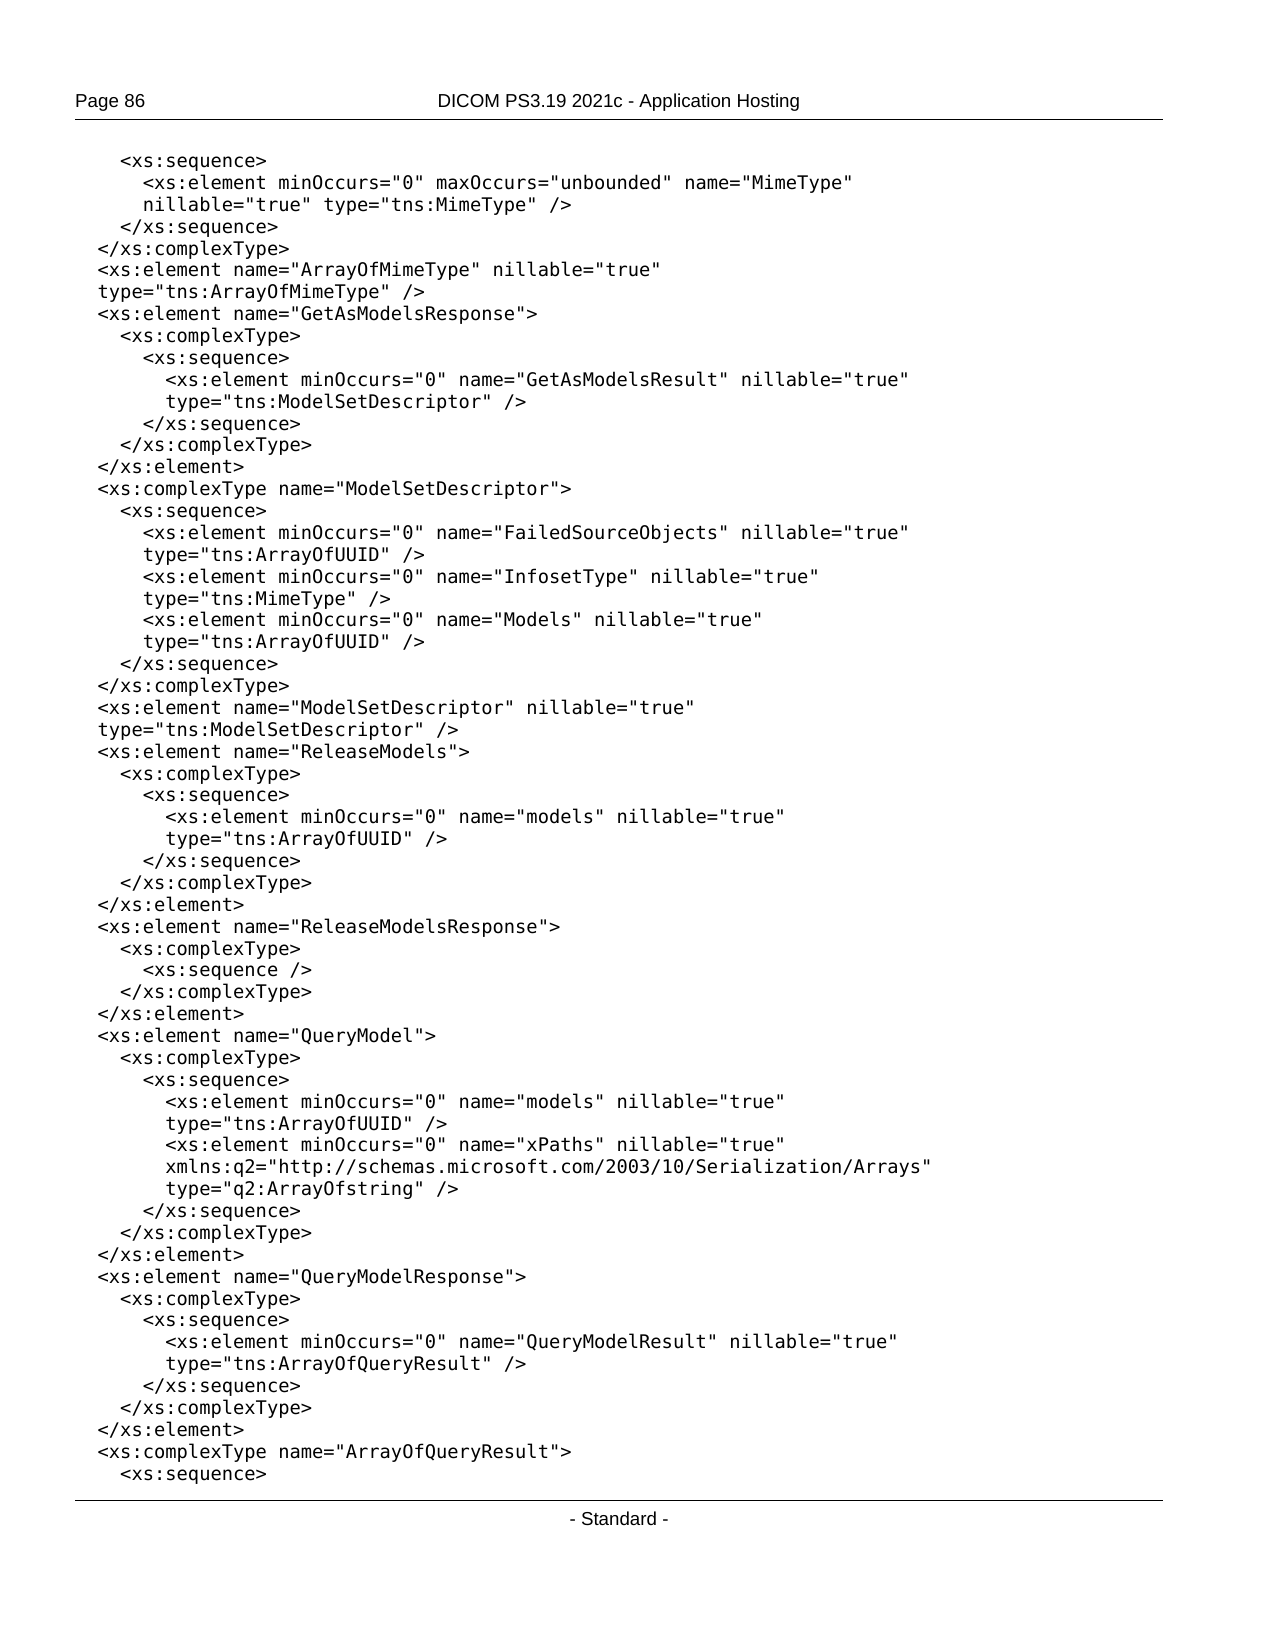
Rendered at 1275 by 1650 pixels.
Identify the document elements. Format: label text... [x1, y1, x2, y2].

text <xs:sequence> <xs:element minOccurs="0" maxOccurs="unbounded" name="MimeType" nillable="true" type="tns:MimeType" /> </xs:sequence> </xs:complexType> <xs:element name="ArrayOfMimeType" nillable="true" type="tns:ArrayOfMimeType" /> <xs:element name="GetAsModelsResponse"> <xs:complexType> <xs:sequence> <xs:element minOccurs="0" name="GetAsModelsResult" nillable="true" type="tns:ModelSetDescriptor" /> </xs:sequence> </xs:complexType> </xs:element> <xs:complexType name="ModelSetDescriptor"> <xs:sequence> <xs:element minOccurs="0" name="FailedSourceObjects" nillable="true" type="tns:ArrayOfUUID" /> <xs:element minOccurs="0" name="InfosetType" nillable="true" type="tns:MimeType" /> <xs:element minOccurs="0" name="Models" nillable="true" type="tns:ArrayOfUUID" /> </xs:sequence> </xs:complexType> <xs:element name="ModelSetDescriptor" nillable="true" type="tns:ModelSetDescriptor" /> <xs:element name="ReleaseModels"> <xs:complexType> <xs:sequence> <xs:element minOccurs="0" name="models" nillable="true" type="tns:ArrayOfUUID" /> </xs:sequence> </xs:complexType> </xs:element> <xs:element name="ReleaseModelsResponse"> <xs:complexType> <xs:sequence /> </xs:complexType> </xs:element> <xs:element name="QueryModel"> <xs:complexType> <xs:sequence> <xs:element minOccurs="0" name="models" nillable="true" type="tns:ArrayOfUUID" /> <xs:element minOccurs="0" name="xPaths" nillable="true" xmlns:q2="http://schemas.microsoft.com/2003/10/Serialization/Arrays" type="q2:ArrayOfstring" /> </xs:sequence> </xs:complexType> </xs:element> <xs:element name="QueryModelResponse"> <xs:complexType> <xs:sequence> <xs:element minOccurs="0" name="QueryModelResult" nillable="true" type="tns:ArrayOfQueryResult" /> </xs:sequence> </xs:complexType> </xs:element> <xs:complexType name="ArrayOfQueryResult"> <xs:sequence> [75, 150, 1162, 1484]
